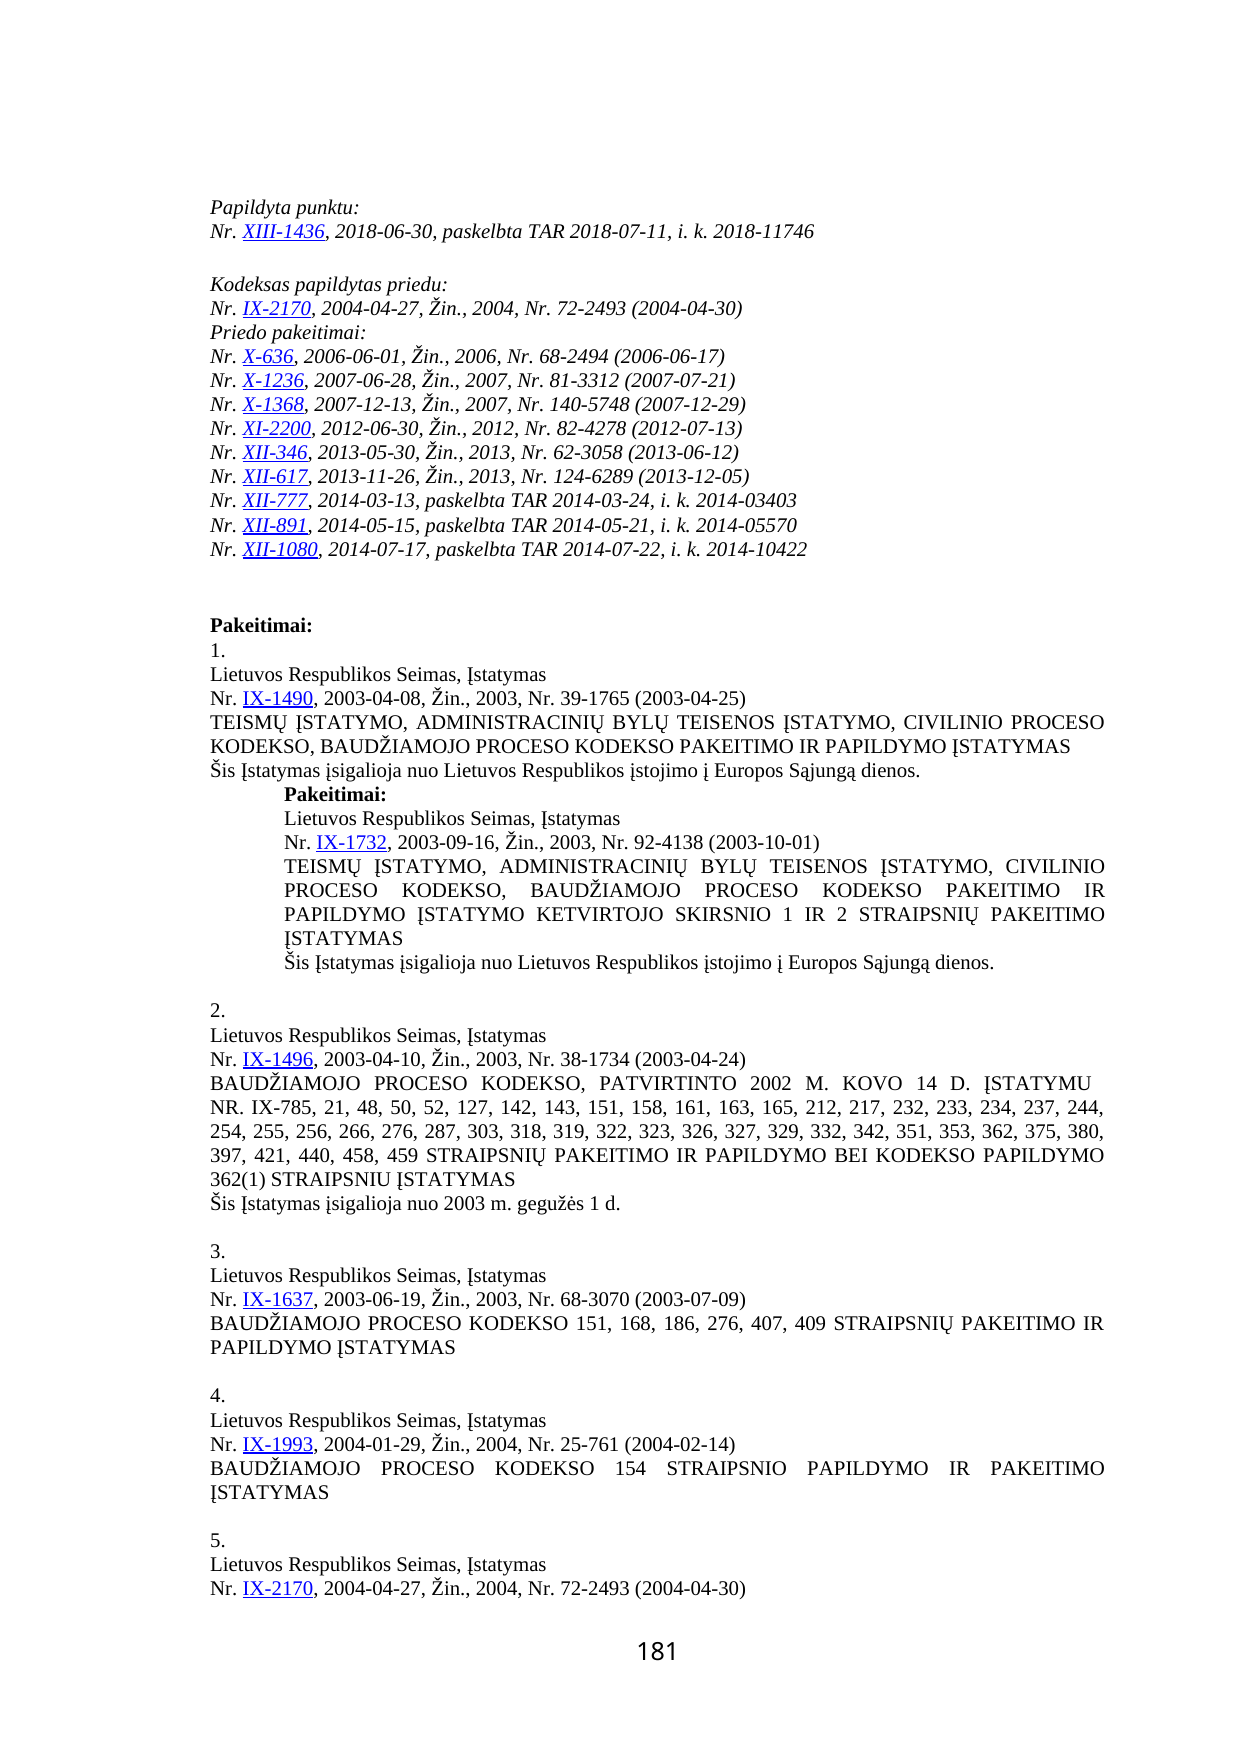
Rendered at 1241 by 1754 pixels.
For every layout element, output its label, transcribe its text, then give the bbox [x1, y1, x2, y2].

text Nr. XII-617, 2013-11-26, Žin., 2013, Nr. 124-6289 (2013-12-05) [210, 464, 1106, 488]
text Papildyta punktu: [210, 195, 1106, 219]
text 1. [210, 637, 1106, 662]
text BAUDŽIAMOJO PROCESO KODEKSO, PATVIRTINTO 2002 M. KOVO 14 D. ĮSTATYMU NR. IX-785, 21, 48, 50, 52, 127, 142, 143, 151, 158, 161, 163, 165, 212, 217, 232, 233, 234, 237, 244, 254, 255, 256, 266, 276, 287, 303, 318, 319, 322, 323, 326, 327, 329, 332, 342, 351, 353, 362, 375, 380, 397, 421, 440, 458, 459 STRAIPSNIŲ PAKEITIMO IR PAPILDYMO BEI KODEKSO PAPILDYMO 362(1) STRAIPSNIU ĮSTATYMAS [210, 1071, 1106, 1191]
text Lietuvos Respublikos Seimas, Įstatymas [210, 1022, 1106, 1047]
text Šis Įstatymas įsigalioja nuo 2003 m. gegužės 1 d. [210, 1191, 1106, 1215]
text Nr. XII-891, 2014-05-15, paskelbta TAR 2014-05-21, i. k. 2014-05570 [210, 512, 1106, 537]
text Šis Įstatymas įsigalioja nuo Lietuvos Respublikos įstojimo į Europos Sąjungą dienos. [210, 758, 1106, 782]
text Lietuvos Respublikos Seimas, Įstatymas [210, 806, 1106, 830]
text Lietuvos Respublikos Seimas, Įstatymas [210, 1407, 1106, 1432]
text Nr. IX-2170, 2004-04-27, Žin., 2004, Nr. 72-2493 (2004-04-30) [210, 296, 1106, 320]
text Pakeitimai: [210, 613, 1106, 637]
text Šis Įstatymas įsigalioja nuo Lietuvos Respublikos įstojimo į Europos Sąjungą dienos. [210, 950, 1106, 974]
text 3. [210, 1239, 1106, 1263]
text 4. [210, 1383, 1106, 1407]
text Nr. XII-346, 2013-05-30, Žin., 2013, Nr. 62-3058 (2013-06-12) [210, 440, 1106, 464]
text Nr. X-1236, 2007-06-28, Žin., 2007, Nr. 81-3312 (2007-07-21) [210, 368, 1106, 392]
text Nr. IX-2170, 2004-04-27, Žin., 2004, Nr. 72-2493 (2004-04-30) [210, 1576, 1106, 1600]
text Lietuvos Respublikos Seimas, Įstatymas [210, 662, 1106, 686]
text Nr. XII-1080, 2014-07-17, paskelbta TAR 2014-07-22, i. k. 2014-10422 [210, 537, 1106, 561]
text Nr. XII-777, 2014-03-13, paskelbta TAR 2014-03-24, i. k. 2014-03403 [210, 488, 1106, 512]
text Nr. XI-2200, 2012-06-30, Žin., 2012, Nr. 82-4278 (2012-07-13) [210, 416, 1106, 440]
text BAUDŽIAMOJO PROCESO KODEKSO 154 STRAIPSNIO PAPILDYMO IR PAKEITIMO ĮSTATYMAS [210, 1456, 1106, 1504]
text 5. [210, 1528, 1106, 1552]
text Priedo pakeitimai: [210, 320, 1106, 344]
text Nr. XIII-1436, 2018-06-30, paskelbta TAR 2018-07-11, i. k. 2018-11746 [210, 219, 1106, 243]
text TEISMŲ ĮSTATYMO, ADMINISTRACINIŲ BYLŲ TEISENOS ĮSTATYMO, CIVILINIO PROCESO KODEKSO, BAUDŽIAMOJO PROCESO KODEKSO PAKEITIMO IR PAPILDYMO ĮSTATYMAS [210, 710, 1106, 758]
text Kodeksas papildytas priedu: [210, 272, 1106, 296]
text Lietuvos Respublikos Seimas, Įstatymas [210, 1552, 1106, 1576]
text Pakeitimai: [210, 782, 1106, 806]
text Lietuvos Respublikos Seimas, Įstatymas [210, 1263, 1106, 1287]
text Nr. IX-1496, 2003-04-10, Žin., 2003, Nr. 38-1734 (2003-04-24) [210, 1047, 1106, 1071]
text Nr. IX-1637, 2003-06-19, Žin., 2003, Nr. 68-3070 (2003-07-09) [210, 1287, 1106, 1311]
text Nr. X-1368, 2007-12-13, Žin., 2007, Nr. 140-5748 (2007-12-29) [210, 392, 1106, 416]
text TEISMŲ ĮSTATYMO, ADMINISTRACINIŲ BYLŲ TEISENOS ĮSTATYMO, CIVILINIO PROCESO KODEKSO, BAUDŽIAMOJO PROCESO KODEKSO PAKEITIMO IR PAPILDYMO ĮSTATYMO KETVIRTOJO SKIRSNIO 1 IR 2 STRAIPSNIŲ PAKEITIMO ĮSTATYMAS [284, 854, 1106, 950]
text Nr. IX-1732, 2003-09-16, Žin., 2003, Nr. 92-4138 (2003-10-01) [210, 830, 1106, 854]
text Nr. X-636, 2006-06-01, Žin., 2006, Nr. 68-2494 (2006-06-17) [210, 344, 1106, 368]
text Nr. IX-1993, 2004-01-29, Žin., 2004, Nr. 25-761 (2004-02-14) [210, 1432, 1106, 1456]
text Nr. IX-1490, 2003-04-08, Žin., 2003, Nr. 39-1765 (2003-04-25) [210, 686, 1106, 710]
text BAUDŽIAMOJO PROCESO KODEKSO 151, 168, 186, 276, 407, 409 STRAIPSNIŲ PAKEITIMO IR PAPILDYMO ĮSTATYMAS [210, 1311, 1106, 1359]
text 2. [210, 998, 1106, 1022]
